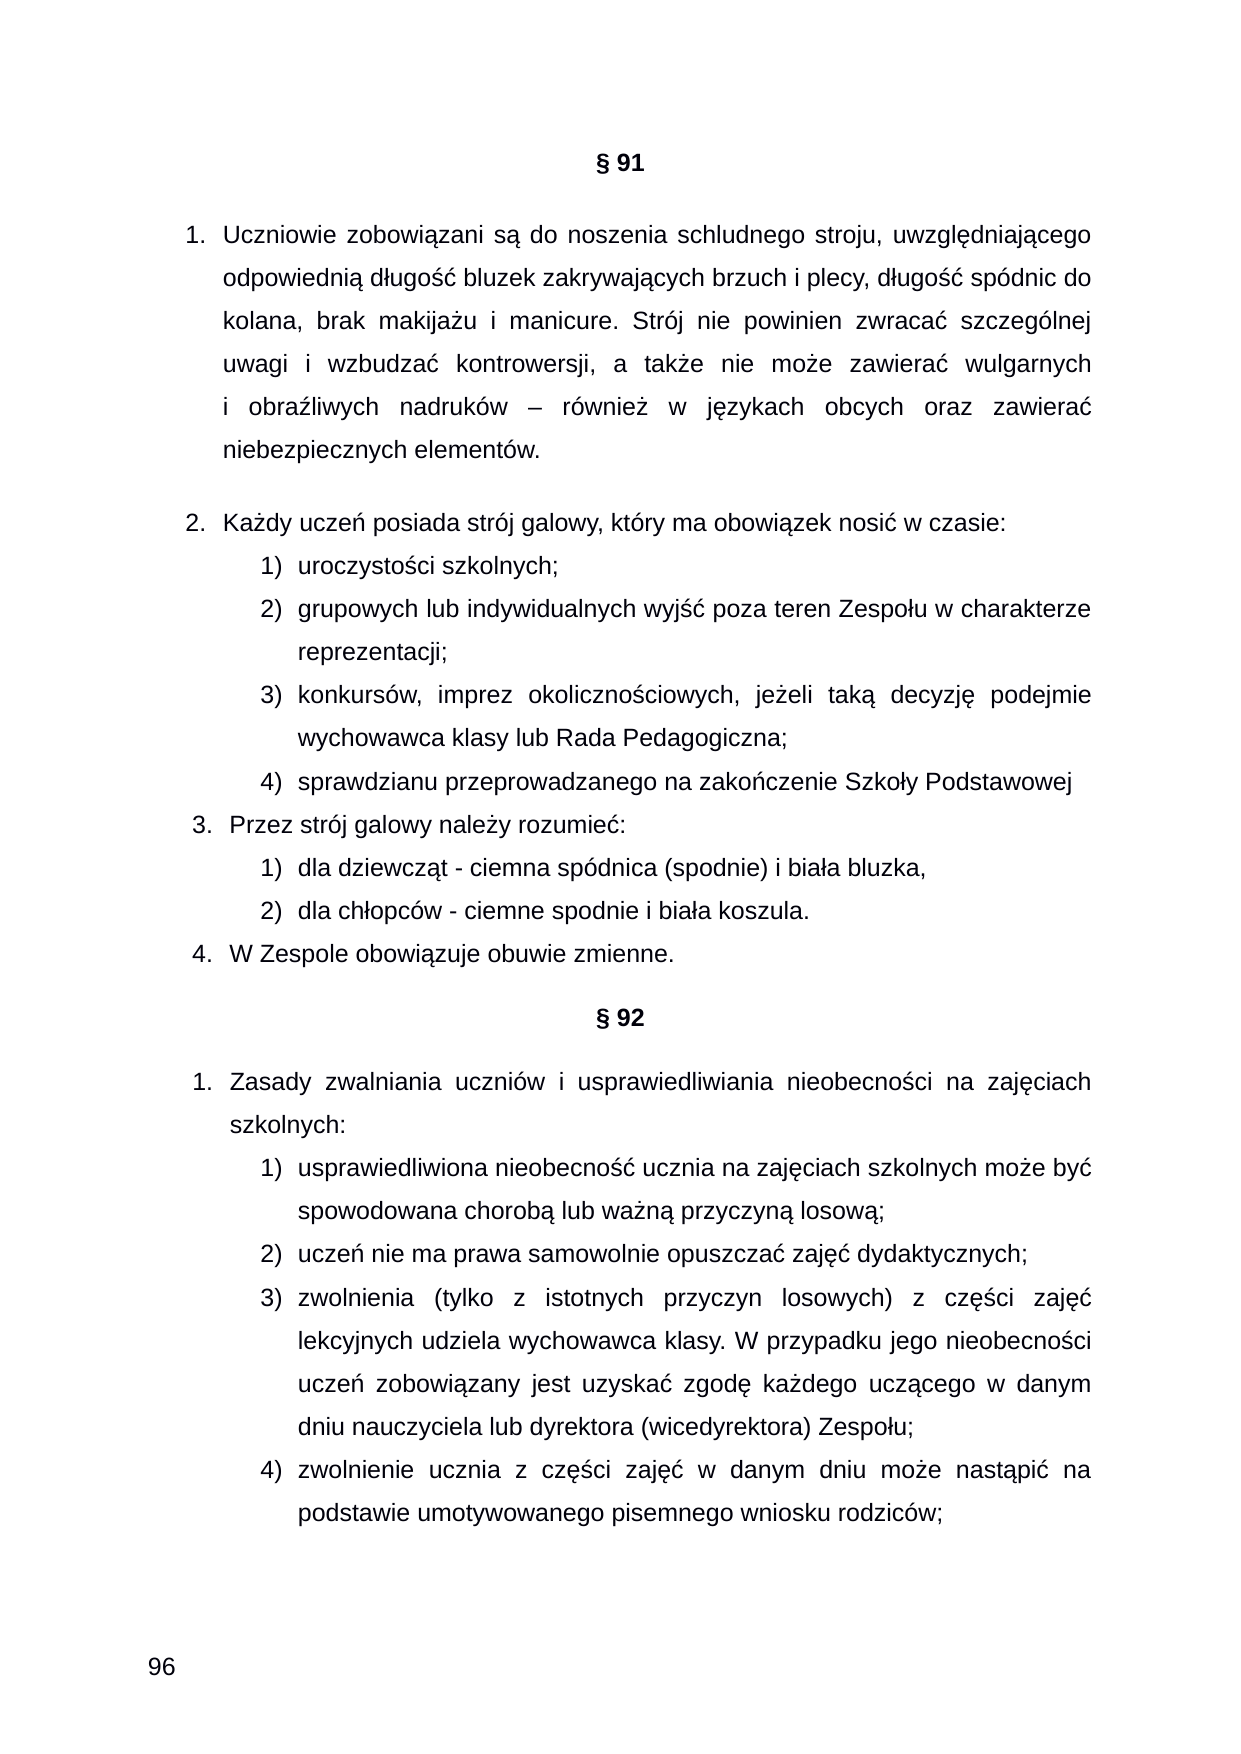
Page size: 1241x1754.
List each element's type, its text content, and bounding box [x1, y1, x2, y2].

subtitle usprawiedliwiona nieobecność ucznia na zajęciach szkolnych może być spowodowana chorobą lub ważną przyczyną losową; [260, 1153, 1093, 1225]
text § 92 [148, 1003, 1093, 1032]
subtitle W Zespole obowiązuje obuwie zmienne. [192, 939, 1093, 968]
subtitle uczeń nie ma prawa samowolnie opuszczać zajęć dydaktycznych; [260, 1239, 1093, 1268]
subtitle Każdy uczeń posiada strój galowy, który ma obowiązek nosić w czasie: [185, 508, 1093, 537]
text § 91 [148, 148, 1093, 176]
subtitle grupowych lub indywidualnych wyjść poza teren Zespołu w charakterze reprezentacji; [260, 594, 1093, 666]
subtitle uroczystości szkolnych; [260, 551, 1093, 580]
subtitle dla dziewcząt - ciemna spódnica (spodnie) i biała bluzka, [260, 853, 1093, 882]
subtitle konkursów, imprez okolicznościowych, jeżeli taką decyzję podejmie wychowawca klasy lub Rada Pedagogiczna; [260, 680, 1093, 752]
subtitle Przez strój galowy należy rozumieć: [192, 810, 1093, 838]
list Uczniowie zobowiązani są do noszenia schludnego stroju, uwzględniającego odpowiednią długość bluzek zakrywających brzuch i plecy, długość spódnic do kolana, brak makijażu i manicure. Strój nie powinien zwracać szczególnej uwagi i wzbudzać kontrowersji, a także nie może zawierać wulgarnych i obraźliwych nadruków – również w językach obcych oraz zawierać niebezpiecznych elementów. [185, 220, 1093, 464]
subtitle Zasady zwalniania uczniów i usprawiedliwiania nieobecności na zajęciach szkolnych: [192, 1067, 1093, 1139]
subtitle sprawdzianu przeprowadzanego na zakończenie Szkoły Podstawowej [260, 767, 1093, 795]
subtitle zwolnienie ucznia z części zajęć w danym dniu może nastąpić na podstawie umotywowanego pisemnego wniosku rodziców; [260, 1455, 1093, 1527]
subtitle dla chłopców - ciemne spodnie i biała koszula. [260, 896, 1093, 925]
subtitle zwolnienia (tylko z istotnych przyczyn losowych) z części zajęć lekcyjnych udziela wychowawca klasy. W przypadku jego nieobecności uczeń zobowiązany jest uzyskać zgodę każdego uczącego w danym dniu nauczyciela lub dyrektora (wicedyrektora) Zespołu; [260, 1283, 1093, 1441]
